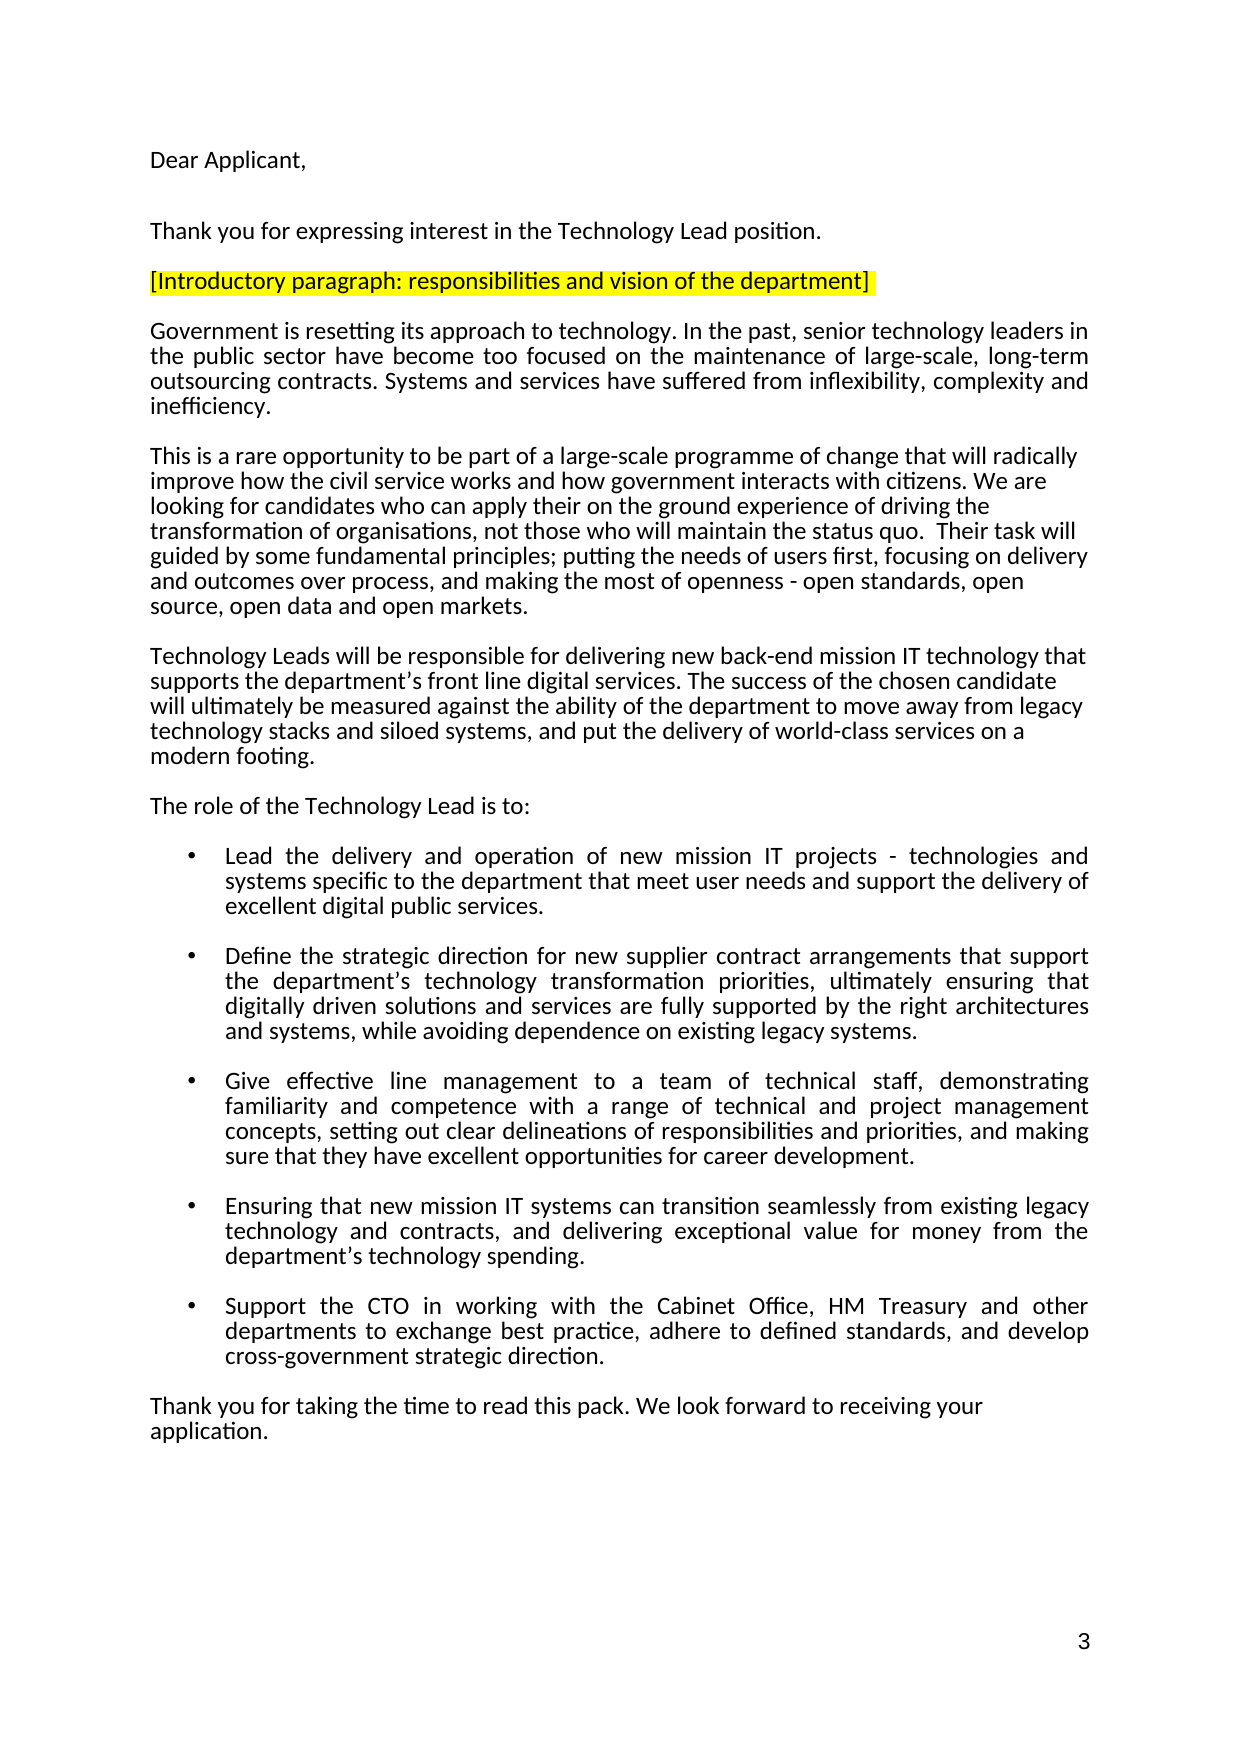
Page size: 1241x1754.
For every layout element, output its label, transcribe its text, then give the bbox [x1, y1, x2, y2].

text Thank you for taking the time to read this pack. We look forward to receiving your application. [150, 1396, 1090, 1446]
list Ensuring that new mission IT systems can transition seamlessly from existing legacy technology and contracts, and delivering exceptional value for money from the department’s technology spending. [187, 1196, 1090, 1271]
text Dear Applicant, [150, 150, 1090, 175]
text [Introductory paragraph: responsibilities and vision of the department] [150, 271, 1090, 296]
text This is a rare opportunity to be part of a large-scale programme of change that will radically improve how the civil service works and how government interacts with citizens. We are looking for candidates who can apply their on the ground experience of driving the transformation of organisations, not those who will maintain the status quo. Their task will guided by some fundamental principles; putting the needs of users first, focusing on delivery and outcomes over process, and making the most of openness - open standards, open source, open data and open markets. [150, 446, 1090, 621]
list Define the strategic direction for new supplier contract arrangements that support the department’s technology transformation priorities, ultimately ensuring that digitally driven solutions and services are fully supported by the right architectures and systems, while avoiding dependence on existing legacy systems. [187, 946, 1090, 1046]
text Government is resetting its approach to technology. In the past, senior technology leaders in the public sector have become too focused on the maintenance of large-scale, long-term outsourcing contracts. Systems and services have suffered from inflexibility, complexity and inefficiency. [150, 321, 1090, 421]
text Technology Leads will be responsible for delivering new back-end mission IT technology that supports the department’s front line digital services. The success of the chosen candidate will ultimately be measured against the ability of the department to move away from legacy technology stacks and siloed systems, and put the delivery of world-class services on a modern footing. [150, 646, 1090, 771]
text The role of the Technology Lead is to: [150, 796, 1090, 821]
text Thank you for expressing interest in the Technology Lead position. [150, 221, 1090, 246]
list Support the CTO in working with the Cabinet Office, HM Treasury and other departments to exchange best practice, adhere to defined standards, and develop cross-government strategic direction. [187, 1296, 1090, 1371]
list Lead the delivery and operation of new mission IT projects - technologies and systems specific to the department that meet user needs and support the delivery of excellent digital public services. [187, 846, 1090, 921]
list Give effective line management to a team of technical staff, demonstrating familiarity and competence with a range of technical and project management concepts, setting out clear delineations of responsibilities and priorities, and making sure that they have excellent opportunities for career development. [187, 1071, 1090, 1171]
